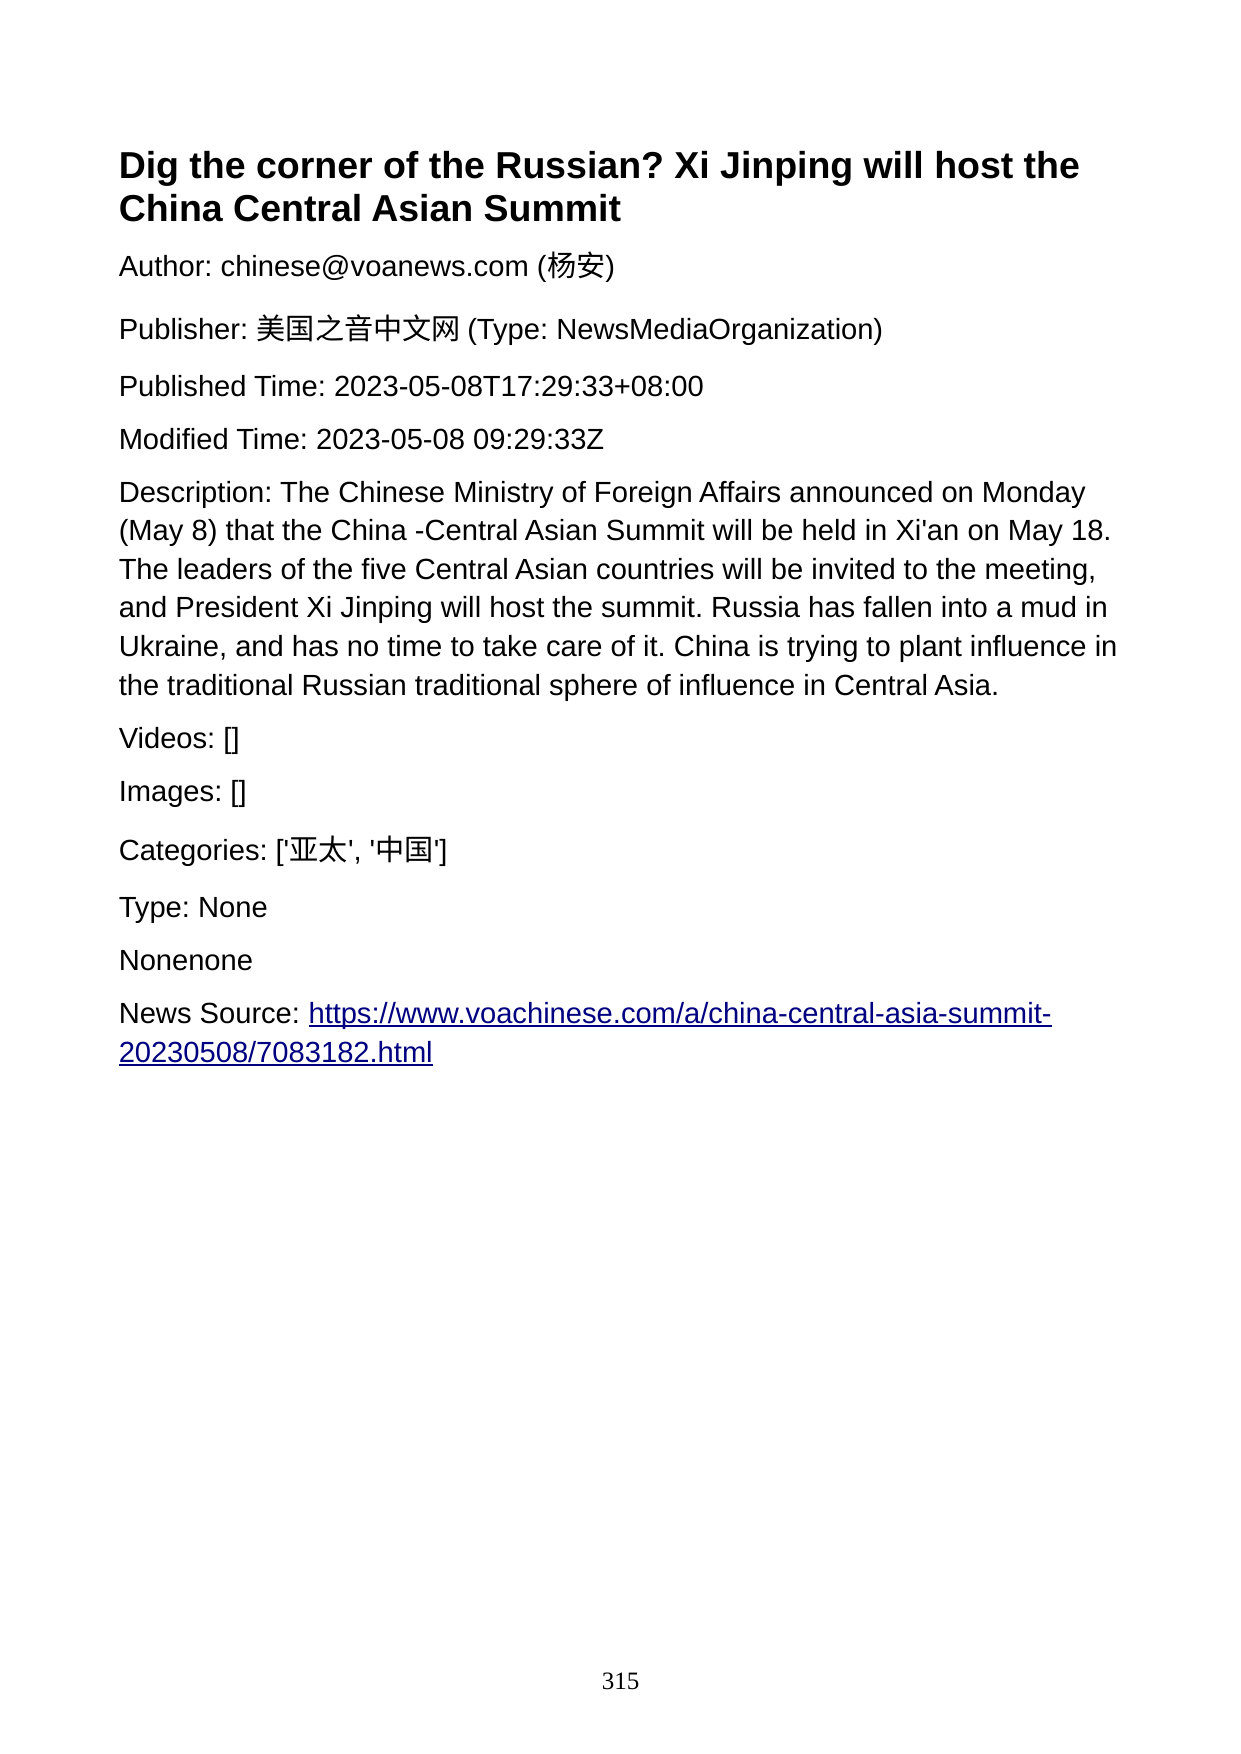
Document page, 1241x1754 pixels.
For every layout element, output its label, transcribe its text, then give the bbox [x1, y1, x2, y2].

text Videos: [] [118, 721, 1122, 754]
text Type: None [118, 890, 1122, 923]
text Description: The Chinese Ministry of Foreign Affairs announced on Monday (May 8) that the China -Central Asian Summit will be held in Xi'an on May 18. The leaders of the five Central Asian countries will be invited to the meeting, and President Xi Jinping will host the summit. Russia has fallen into a mud in Ukraine, and has no time to take care of it. China is trying to plant influence in the traditional Russian traditional sphere of influence in Central Asia. [118, 475, 1122, 701]
text Publisher: 美国之音中文网 (Type: NewsMediaOrganization) [118, 305, 1122, 348]
text News Source: https://www.voachinese.com/a/china-central-asia-summit-20230508/7083182.html [118, 996, 1122, 1068]
text Categories: ['亚太', '中国'] [118, 827, 1122, 869]
text Nonenone [118, 943, 1122, 977]
text Modified Time: 2023-05-08 09:29:33Z [118, 422, 1122, 455]
text Author: chinese@voanews.com (杨安) [118, 242, 1122, 284]
text Images: [] [118, 774, 1122, 807]
text Published Time: 2023-05-08T17:29:33+08:00 [118, 368, 1122, 402]
subtitle Dig the corner of the Russian? Xi Jinping will host the China Central Asian Summit [118, 143, 1122, 230]
